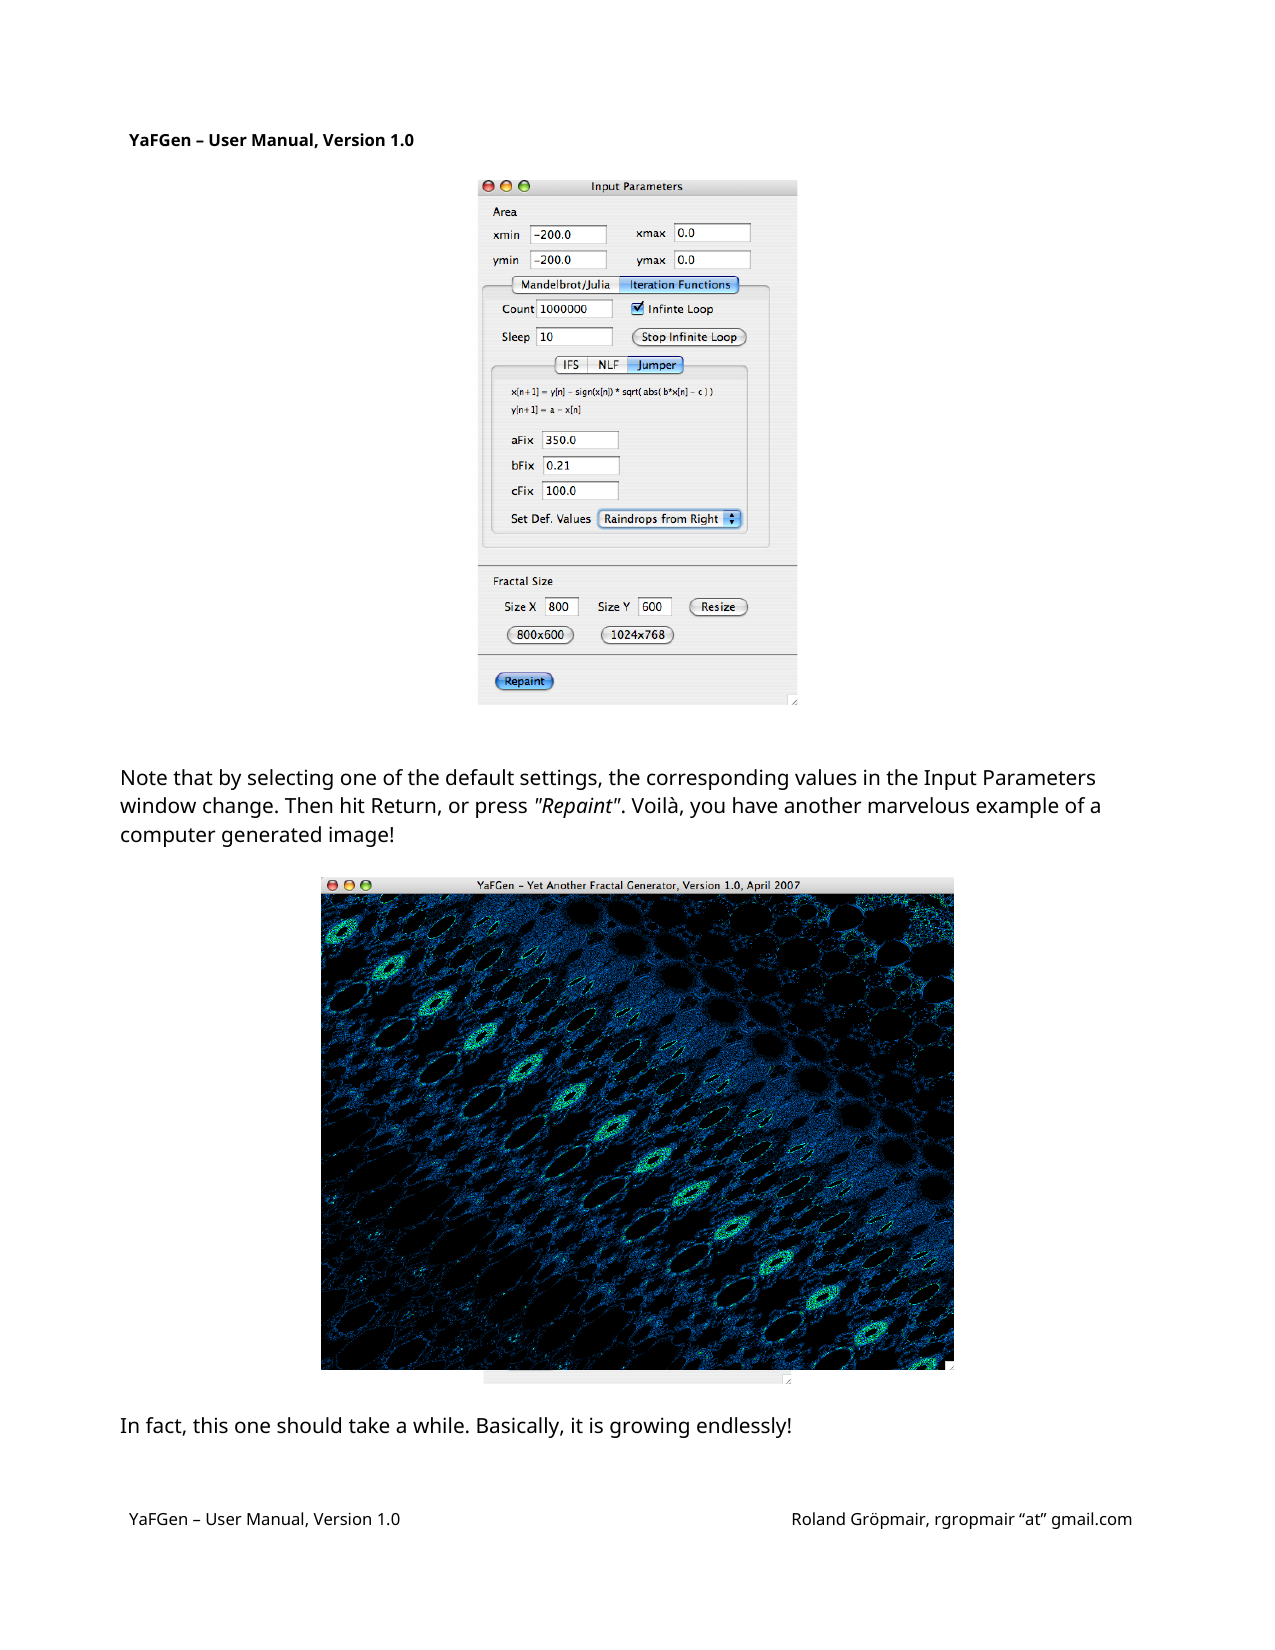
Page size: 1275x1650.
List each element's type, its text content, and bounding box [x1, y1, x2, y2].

text In fact, this one should take a while. Basically, it is growing endlessly! [120, 1384, 1155, 1440]
picture [321, 877, 954, 1384]
picture [477, 180, 798, 705]
text Note that by selecting one of the default settings, the corresponding values in the Input Parameters window change. Then hit Return, or press "Repaint". Voilà, you have another marvelous example of a computer generated image! [120, 763, 1155, 848]
